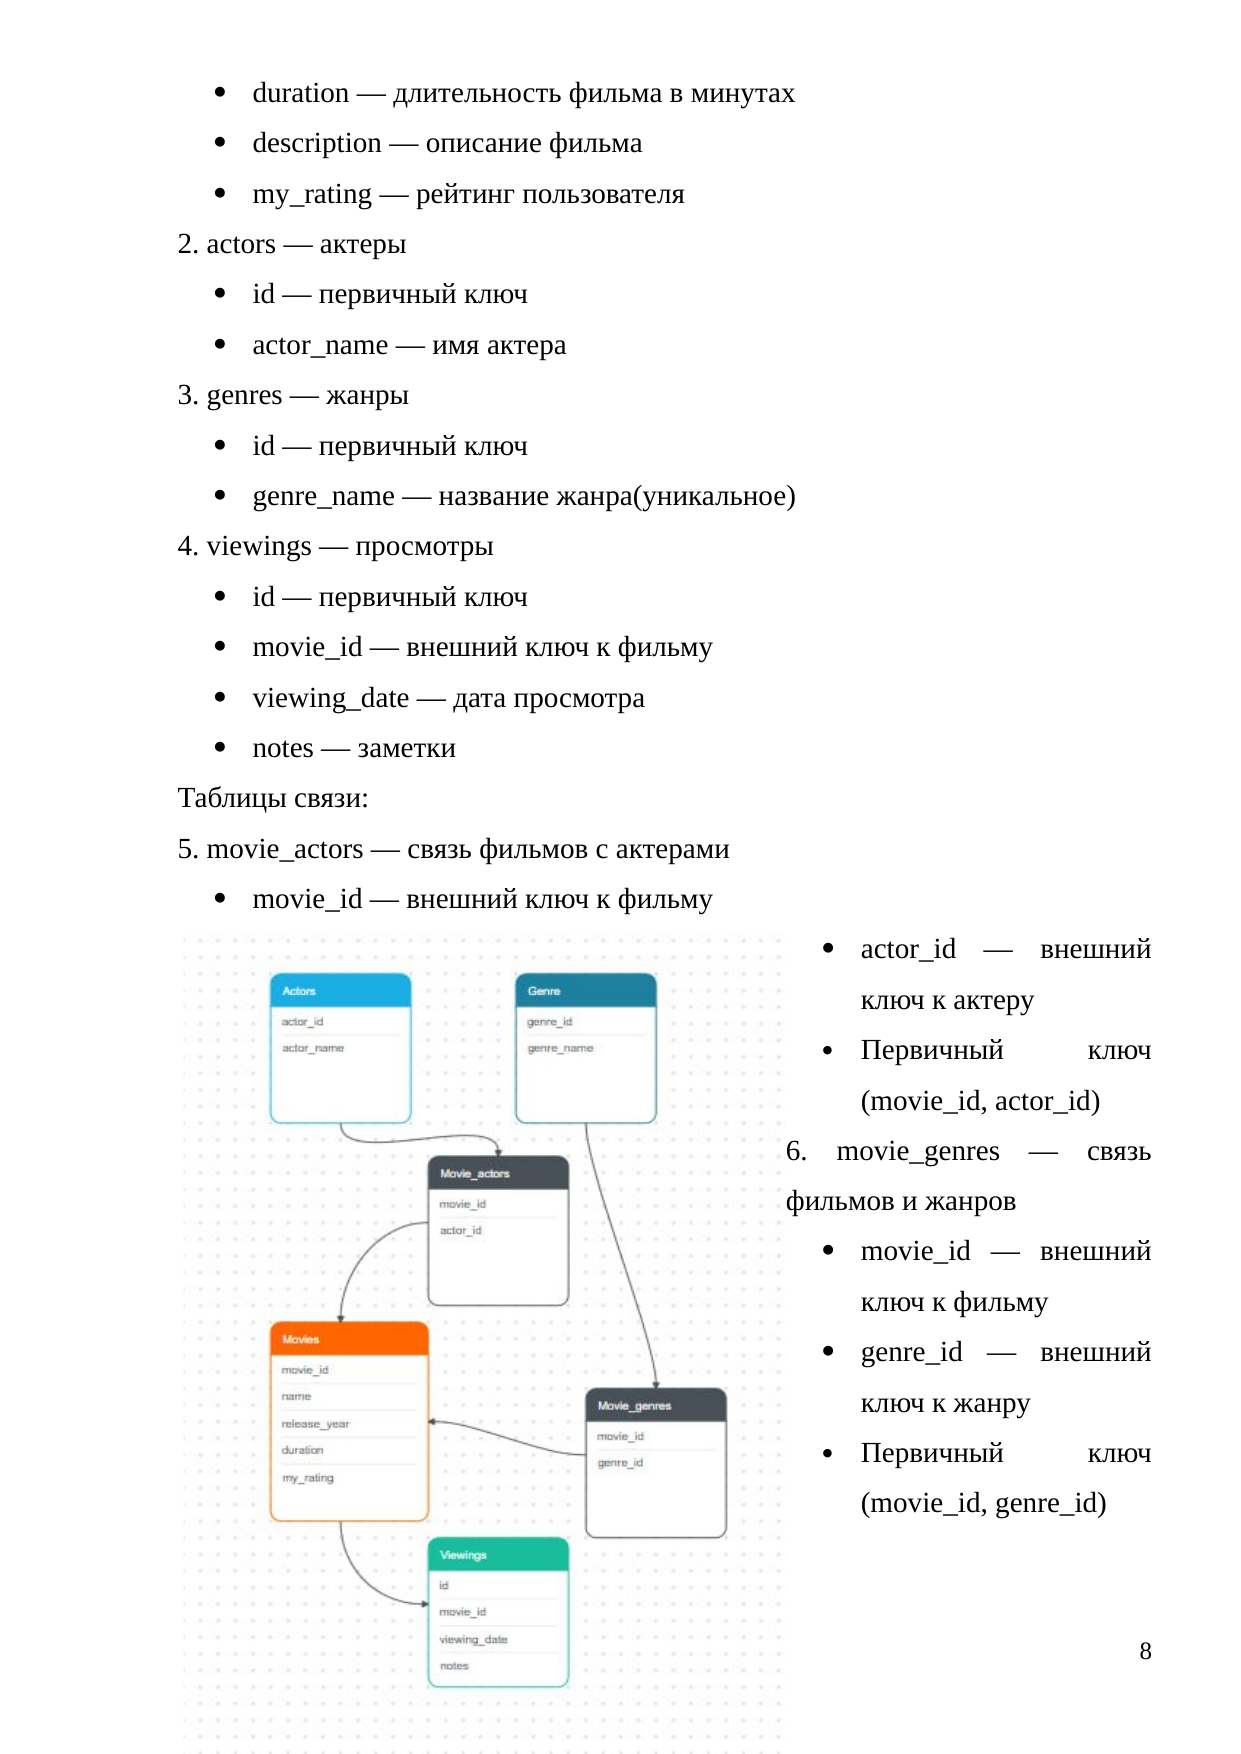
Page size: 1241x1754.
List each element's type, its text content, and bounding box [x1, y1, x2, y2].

text 5. movie_actors — связь фильмов с актерами [177, 831, 1152, 864]
list genre_id — внешний ключ к жанру [786, 1334, 1152, 1418]
list viewing_date — дата просмотра [215, 680, 1152, 713]
list movie_id — внешний ключ к фильму [786, 1233, 1152, 1317]
list actor_name — имя актера [215, 327, 1152, 361]
text 3. genres — жанры [177, 377, 1152, 411]
text 6. movie_genres — связь фильмов и жанров [786, 1133, 1152, 1217]
list notes — заметки [215, 730, 1152, 764]
list id — первичный ключ [215, 428, 1152, 461]
list actor_id — внешний ключ к актеру [215, 932, 1152, 1016]
list Первичный ключ (movie_id, actor_id) [786, 1032, 1152, 1116]
list id — первичный ключ [215, 579, 1152, 612]
list Первичный ключ (movie_id, genre_id) [786, 1435, 1152, 1519]
list duration — длительность фильма в минутах [215, 75, 1152, 109]
list my_rating — рейтинг пользователя [215, 176, 1152, 209]
text Таблицы связи: [177, 781, 1152, 814]
list movie_id — внешний ключ к фильму [215, 629, 1152, 663]
list id — первичный ключ [215, 277, 1152, 310]
list movie_id — внешний ключ к фильму [215, 881, 1152, 915]
text 4. viewings — просмотры [177, 528, 1152, 562]
list genre_name — название жанра(уникальное) [215, 478, 1152, 512]
text 2. actors — актеры [177, 226, 1152, 260]
list description — описание фильма [215, 125, 1152, 159]
